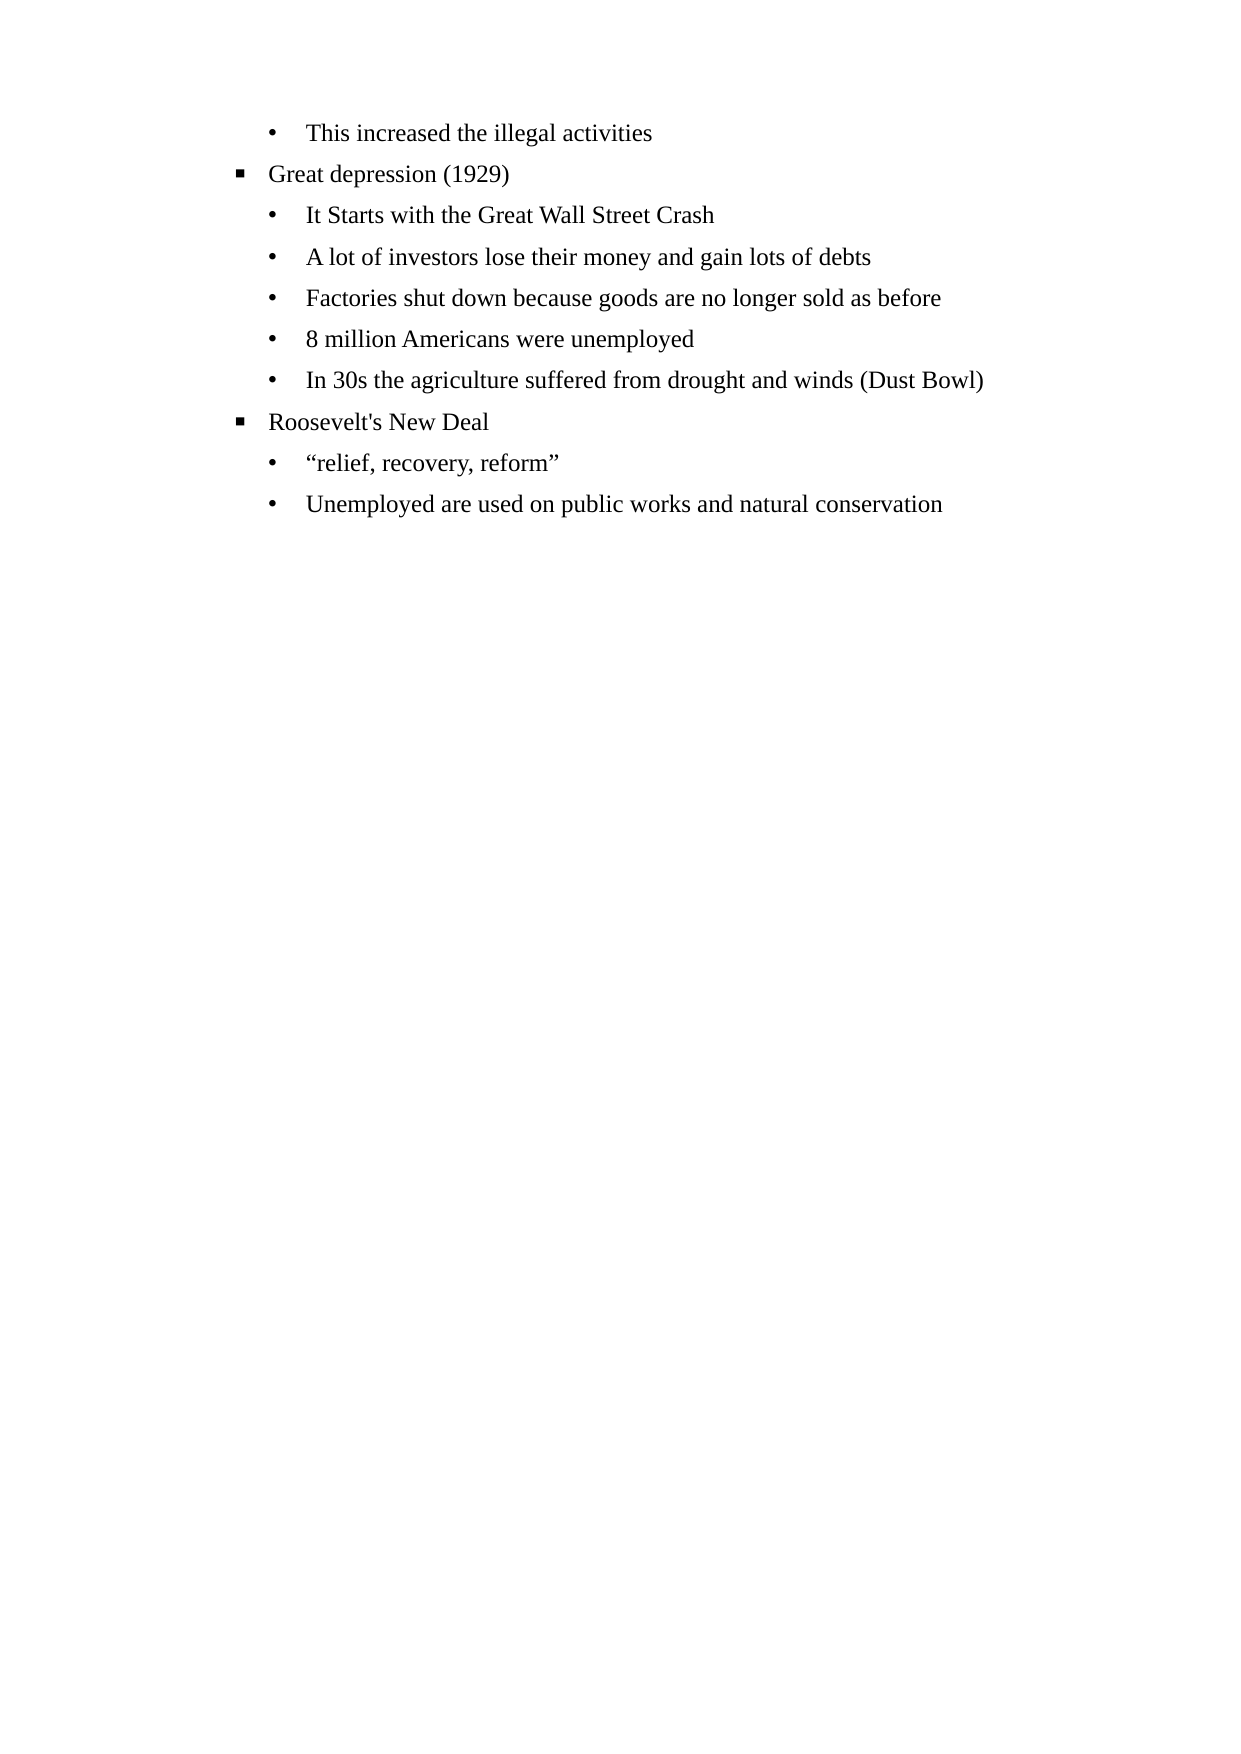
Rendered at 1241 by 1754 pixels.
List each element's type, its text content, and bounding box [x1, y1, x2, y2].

list Roosevelt's New Deal [231, 407, 1122, 436]
list Unemployed are used on public works and natural conservation [268, 489, 1122, 518]
list A lot of investors lose their money and gain lots of debts [268, 242, 1122, 271]
list “relief, recovery, reform” [268, 448, 1122, 477]
list It Starts with the Great Wall Street Crash [268, 201, 1122, 229]
list 8 million Americans were unemployed [268, 324, 1122, 353]
list Factories shut down because goods are no longer sold as before [268, 283, 1122, 312]
list In 30s the agriculture suffered from drought and winds (Dust Bowl) [268, 366, 1122, 394]
list Great depression (1929) [231, 159, 1122, 188]
list This increased the illegal activities [268, 118, 1122, 147]
